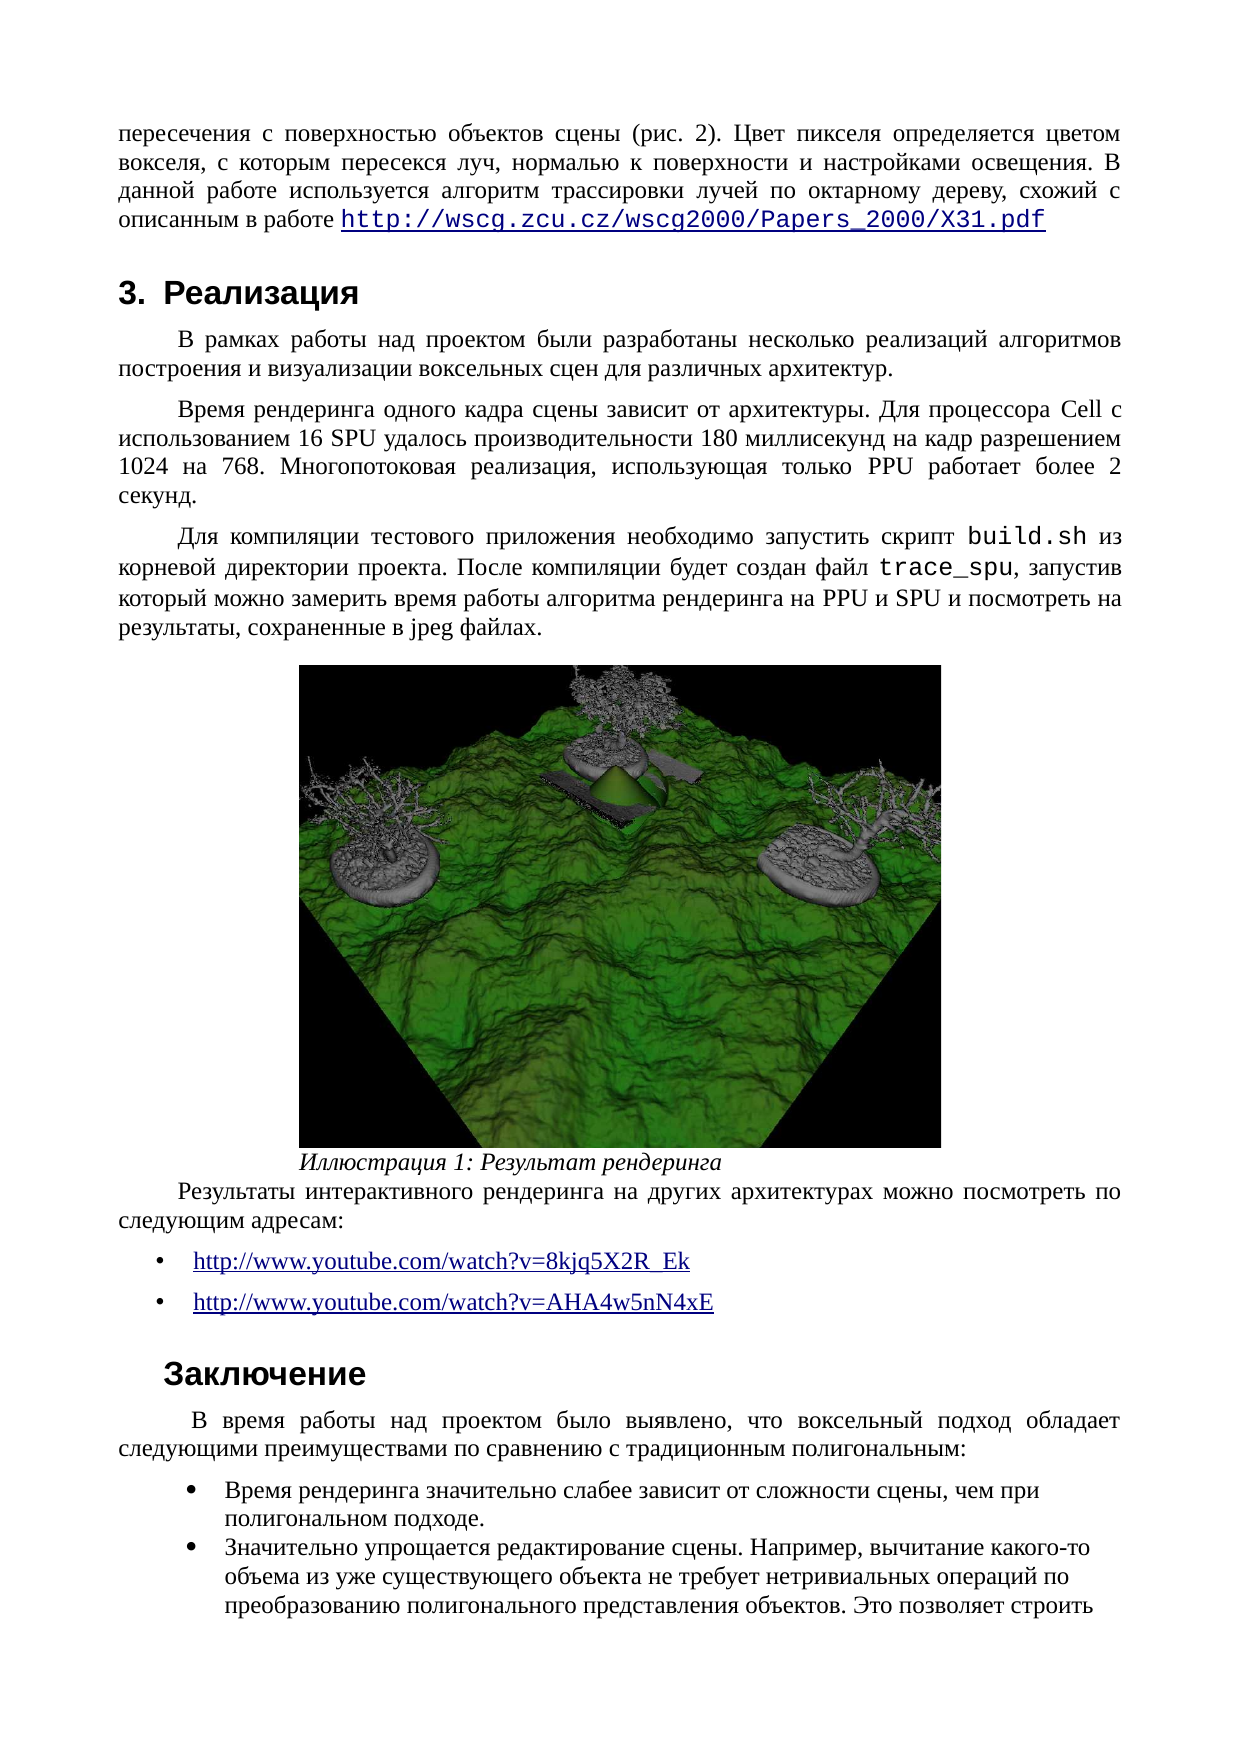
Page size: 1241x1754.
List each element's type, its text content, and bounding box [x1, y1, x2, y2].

subtitle Реализация [118, 273, 1122, 311]
list Значительно упрощается редактирование сцены. Например, вычитание какого-то объема из уже существующего объекта не требует нетривиальных операций по преобразованию полигонального представления объектов. Это позволяет строить [187, 1532, 1122, 1618]
picture [299, 665, 942, 1148]
text Результаты интерактивного рендеринга на других архитектурах можно посмотреть по следующим адресам: [118, 653, 1122, 1233]
text В время работы над проектом было выявлено, что воксельный подход обладает следующими преимуществами по сравнению с традиционным полигональным: [118, 1405, 1122, 1462]
text Время рендеринга одного кадра сцены зависит от архитектуры. Для процессора Cell с использованием 16 SPU удалось производительности 180 миллисекунд на кадр разрешением 1024 на 768. Многопотоковая реализация, использующая только PPU работает более 2 секунд. [118, 394, 1122, 509]
text В рамках работы над проектом были разработаны несколько реализаций алгоритмов построения и визуализации воксельных сцен для различных архитектур. [118, 324, 1122, 381]
list http://www.youtube.com/watch?v=AHA4w5nN4xE [156, 1287, 1122, 1316]
text Для компиляции тестового приложения необходимо запустить скрипт build.sh из корневой директории проекта. После компиляции будет создан файл trace_spu, запустив который можно замерить время работы алгоритма рендеринга на PPU и SPU и посмотреть на результаты, сохраненные в jpeg файлах. [118, 521, 1122, 641]
subtitle Заключение [118, 1353, 1122, 1392]
text пересечения с поверхностью объектов сцены (рис. 2). Цвет пикселя определяется цветом вокселя, с которым пересекся луч, нормалью к поверхности и настройками освещения. В данной работе используется алгоритм трассировки лучей по октарному дереву, схожий с описанным в работе http://wscg.zcu.cz/wscg2000/Papers_2000/X31.pdf [118, 118, 1122, 235]
text Иллюстрация 1: Результат рендеринга [299, 1148, 941, 1176]
list http://www.youtube.com/watch?v=8kjq5X2R_Ek [156, 1246, 1122, 1275]
list Время рендеринга значительно слабее зависит от сложности сцены, чем при полигональном подходе. [187, 1475, 1122, 1532]
